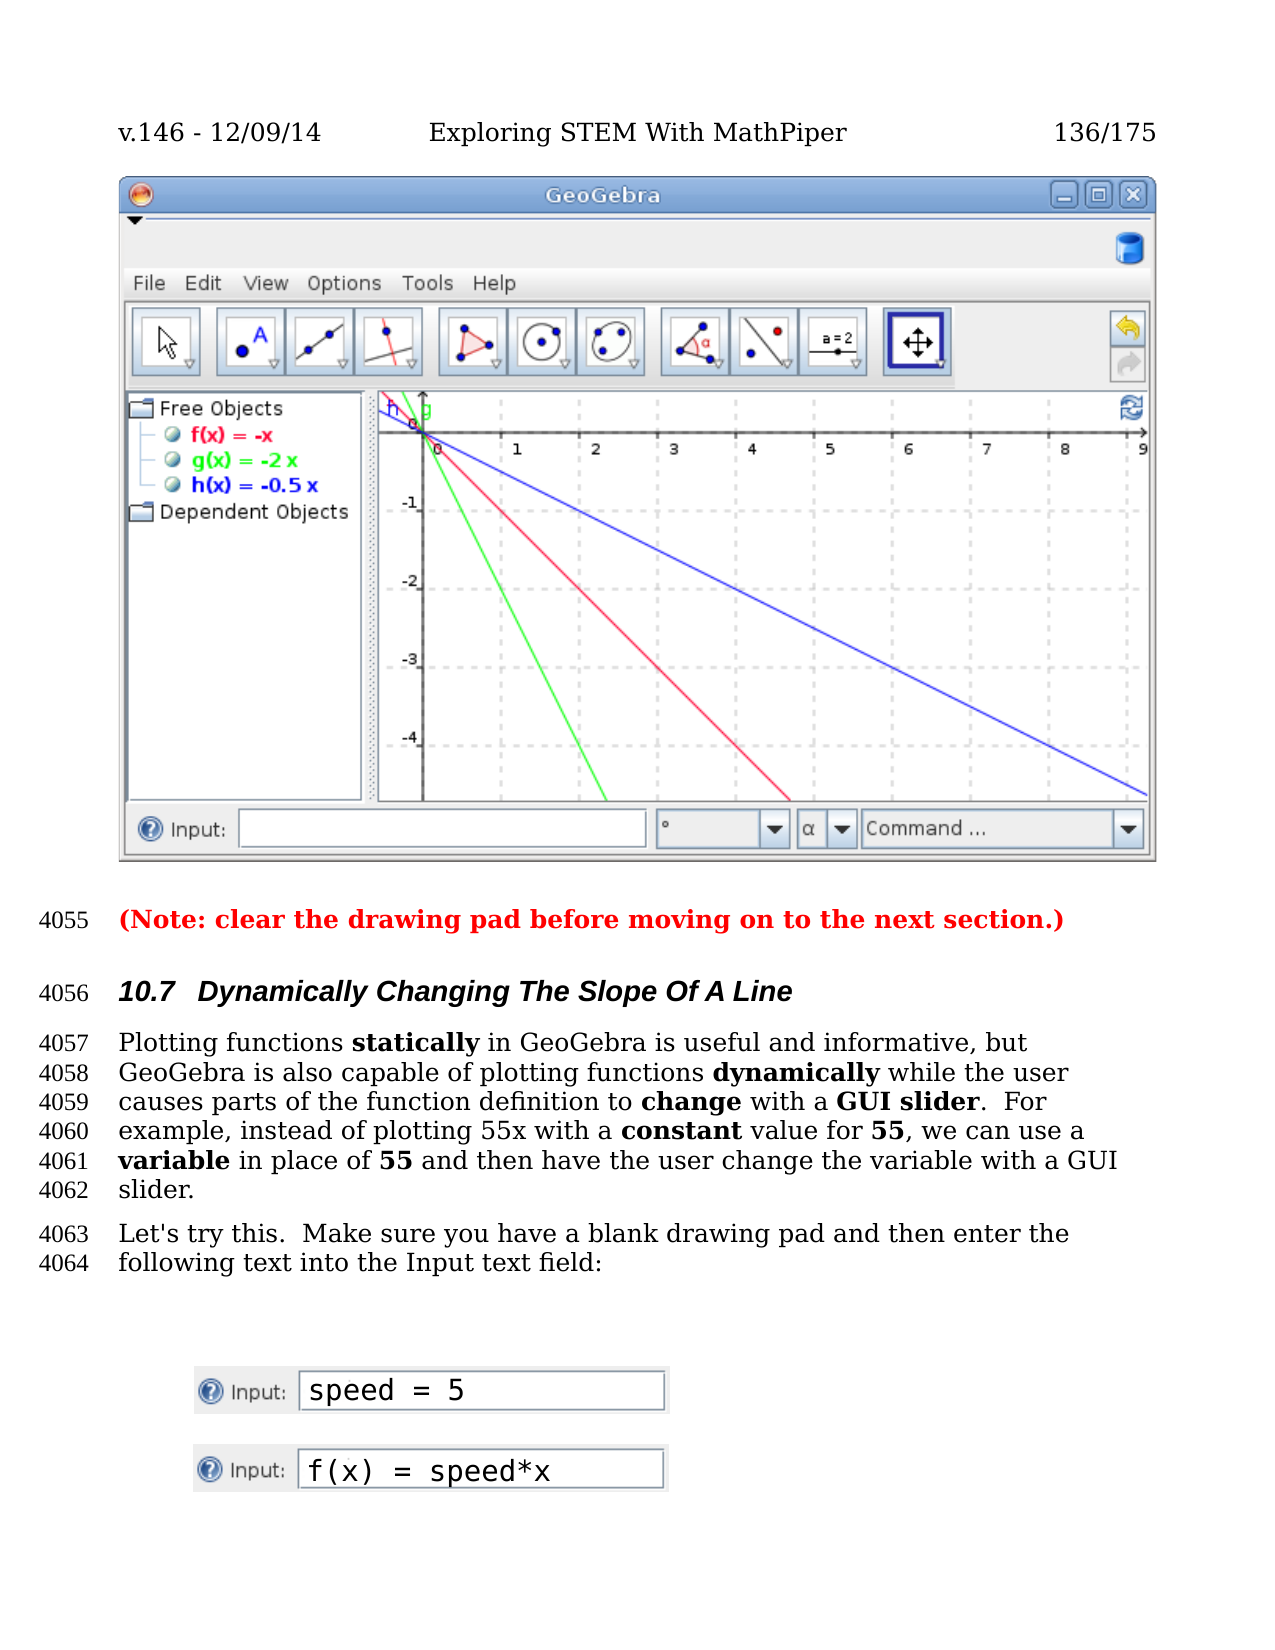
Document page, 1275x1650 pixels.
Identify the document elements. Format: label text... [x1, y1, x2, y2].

subtitle Dynamically Changing The Slope Of A Line [118, 974, 1157, 1007]
text Let's try this. Make sure you have a blank drawing pad and then enter the following text into the Input text field: [118, 1219, 1157, 1278]
text Plotting functions statically in GeoGebra is useful and informative, but GeoGebra is also capable of plotting functions dynamically while the user causes parts of the function definition to change with a GUI slider. For example, instead of plotting 55x with a constant value for 55, we can use a variable in place of 55 and then have the user change the variable with a GUI slider. [118, 1028, 1157, 1204]
picture [118, 176, 1157, 862]
text (Note: clear the drawing pad before moving on to the next section.) [118, 905, 1157, 935]
